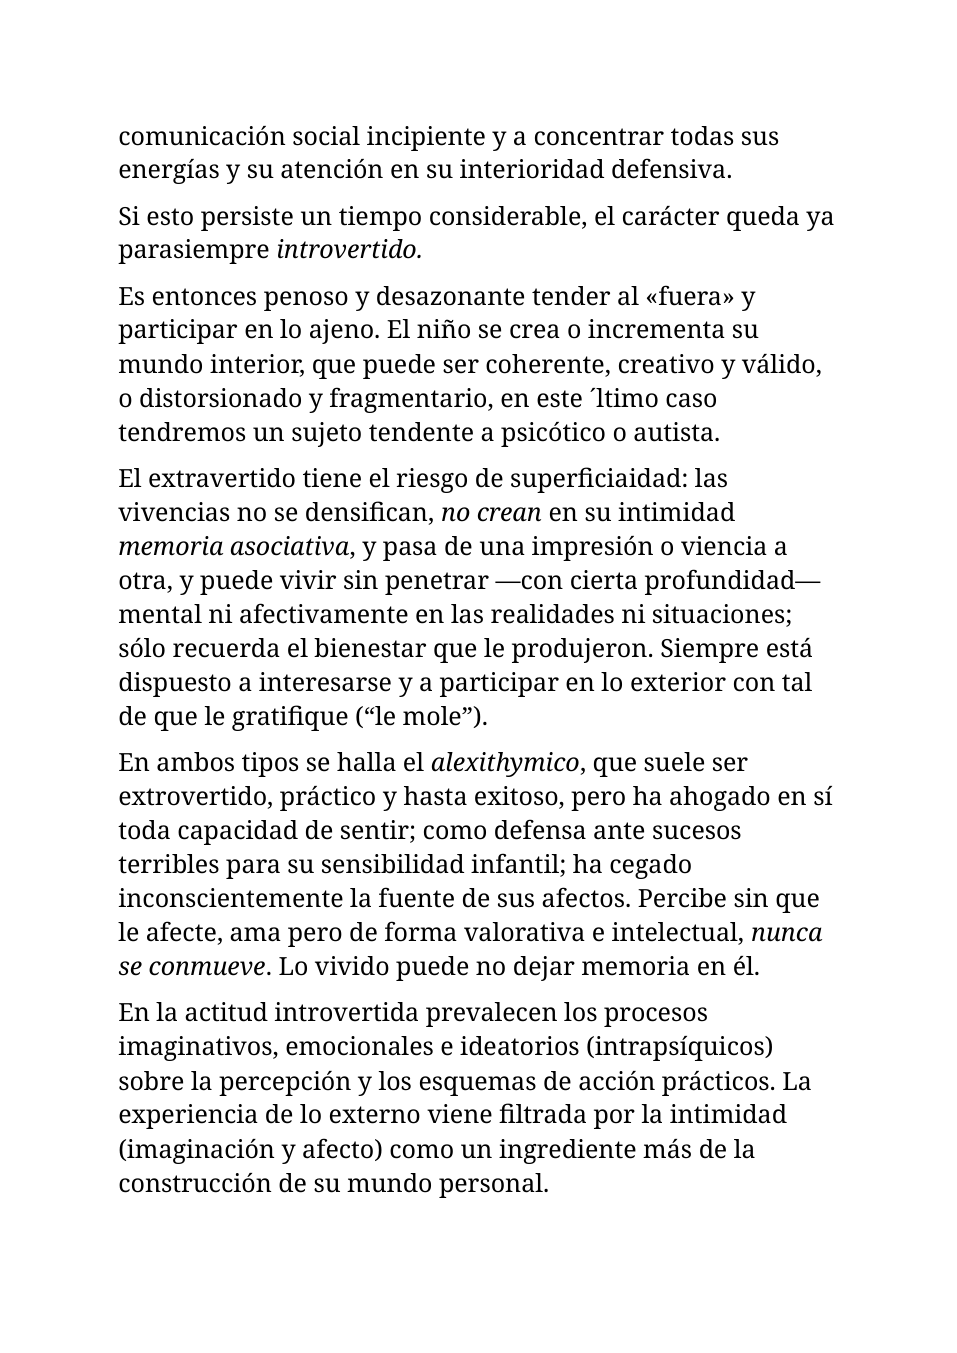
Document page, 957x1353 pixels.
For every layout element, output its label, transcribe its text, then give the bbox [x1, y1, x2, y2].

text Es entonces penoso y desazonante tender al «fuera» y participar en lo ajeno. El niño se crea o incrementa su mundo interior, que puede ser coherente, creativo y válido, o distorsionado y fragmentario, en este ´ltimo caso tendremos un sujeto tendente a psicótico o autista. [118, 278, 838, 448]
text Si esto persiste un tiempo considerable, el carácter queda ya parasiempre introvertido. [118, 198, 838, 266]
text El extravertido tiene el riesgo de superficiaidad: las vivencias no se densifican, no crean en su intimidad memoria asociativa, y pasa de una impresión o viencia a otra, y puede vivir sin penetrar —con cierta profundidad— mental ni afectivamente en las realidades ni situaciones; sólo recuerda el bienestar que le produjeron. Siempre está dispuesto a interesarse y a participar en lo exterior con tal de que le gratifique (“le mole”). [118, 460, 838, 733]
text En ambos tipos se halla el alexithymico, que suele ser extrovertido, práctico y hasta exitoso, pero ha ahogado en sí toda capacidad de sentir; como defensa ante sucesos terribles para su sensibilidad infantil; ha cegado inconscientemente la fuente de sus afectos. Percibe sin que le afecte, ama pero de forma valorativa e intelectual, nunca se conmueve. Lo vivido puede no dejar memoria en él. [118, 745, 838, 983]
text En la actitud introvertida prevalecen los procesos imaginativos, emocionales e ideatorios (intrapsíquicos) sobre la percepción y los esquemas de acción prácticos. La experiencia de lo externo viene filtrada por la intimidad (imaginación y afecto) como un ingrediente más de la construcción de su mundo personal. [118, 995, 838, 1199]
text comunicación social incipiente y a concentrar todas sus energías y su atención en su interioridad defensiva. [118, 118, 838, 186]
